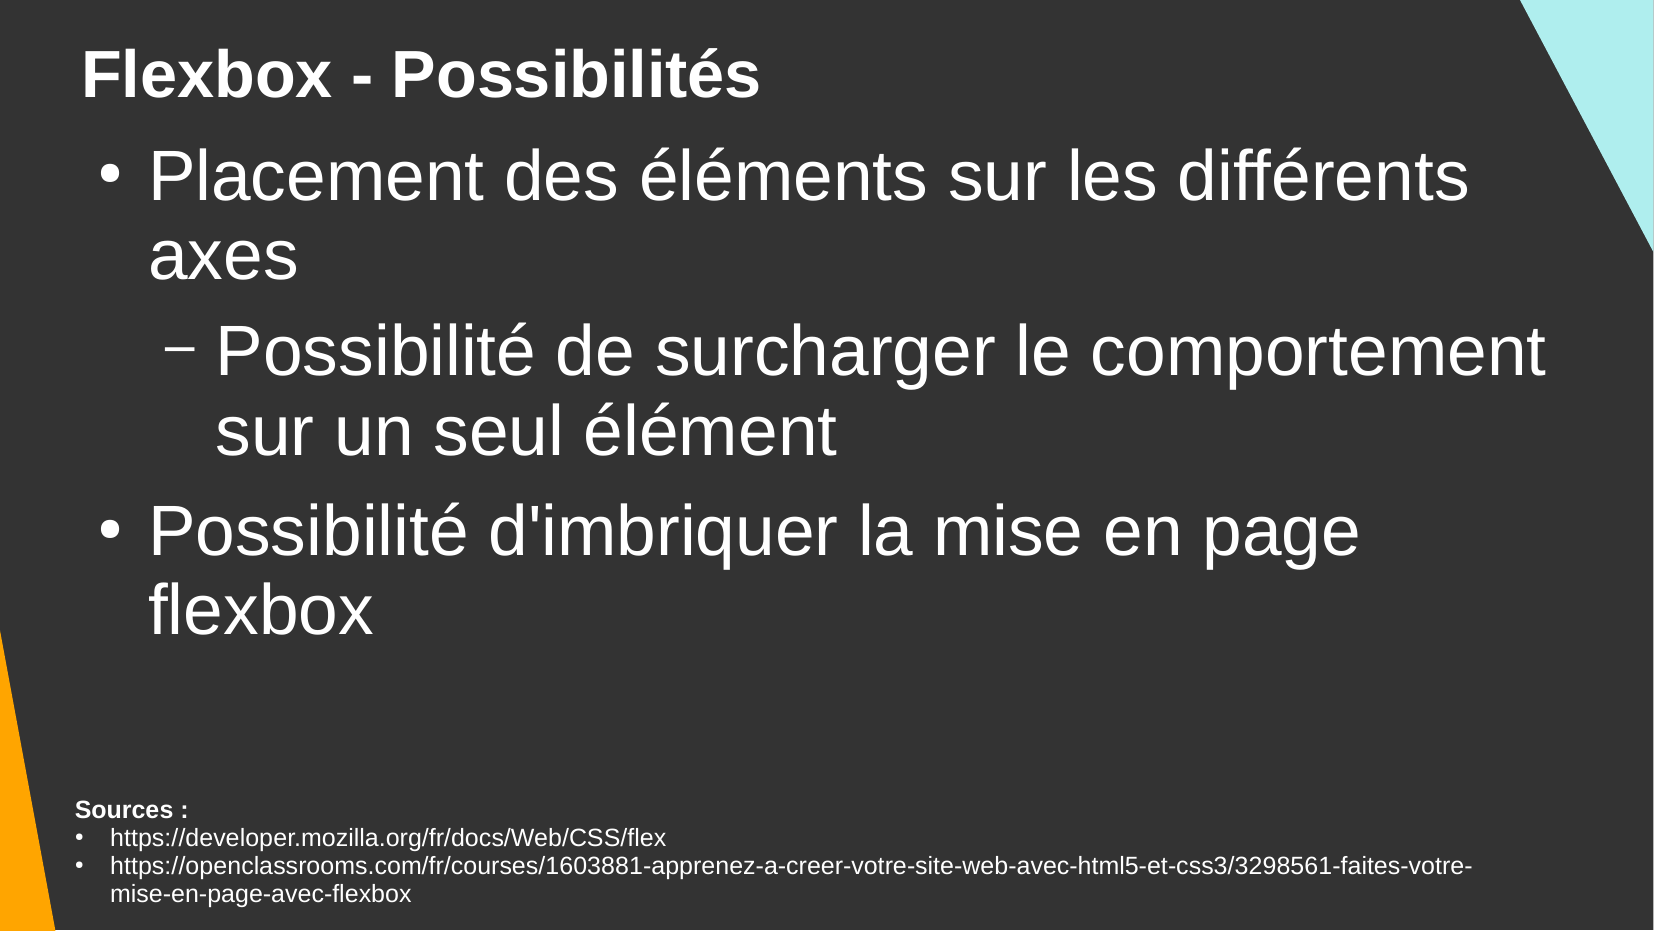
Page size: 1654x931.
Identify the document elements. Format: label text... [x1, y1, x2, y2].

text_box [0, 630, 56, 931]
text_box Sources : https://developer.mozilla.org/fr/docs/Web/CSS/flex https://openclassrooms.com/fr/courses/1603881-apprenez-a-creer-votre-site-web-avec-html5-et-css3/3298561-faites-votre-mise-en-page-avec-flexbox [60, 788, 1546, 931]
list Placement des éléments sur les différents axes Possibilité de surcharger le comportement sur un seul élément Possibilité d'imbriquer la mise en page flexbox [80, 135, 1605, 656]
text_box [1520, 0, 1654, 254]
title Flexbox - Possibilités [81, 37, 1570, 115]
